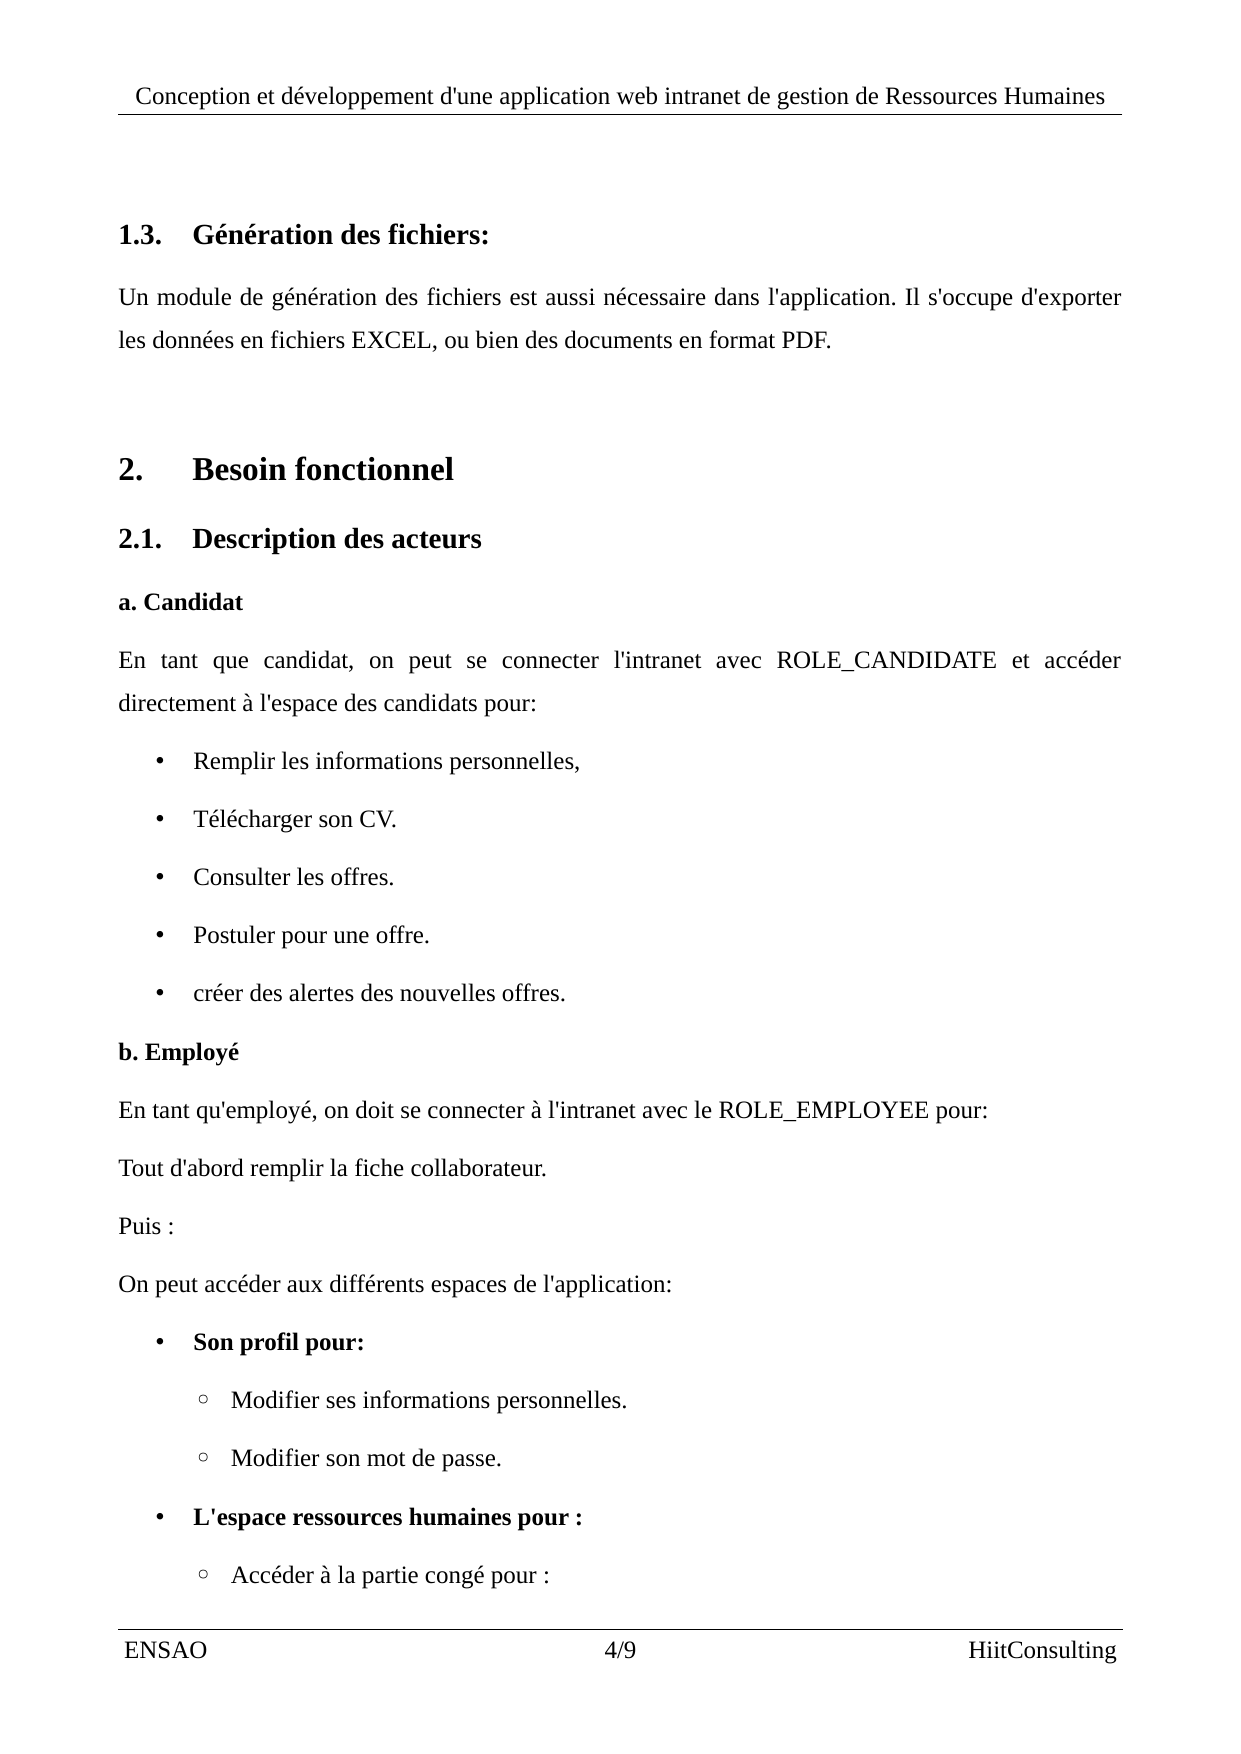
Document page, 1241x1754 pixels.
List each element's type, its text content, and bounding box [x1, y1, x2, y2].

text On peut accéder aux différents espaces de l'application: [118, 1269, 1122, 1298]
list Télécharger son CV. [156, 804, 1122, 833]
text 1.3. Génération des fichiers: [118, 217, 1122, 250]
subtitle a. Candidat [118, 587, 1122, 615]
list Son profil pour: [156, 1327, 1122, 1356]
text Tout d'abord remplir la fiche collaborateur. [118, 1153, 1122, 1182]
list Modifier ses informations personnelles. [193, 1385, 1122, 1414]
list Accéder à la partie congé pour : [193, 1560, 1122, 1588]
text 2.1. Description des acteurs [118, 521, 1122, 555]
list créer des alertes des nouvelles offres. [156, 978, 1122, 1007]
list Postuler pour une offre. [156, 920, 1122, 949]
list Consulter les offres. [156, 862, 1122, 891]
list Modifier son mot de passe. [193, 1443, 1122, 1472]
text 2. Besoin fonctionnel [118, 449, 1122, 487]
list L'espace ressources humaines pour : [156, 1502, 1122, 1530]
text Un module de génération des fichiers est aussi nécessaire dans l'application. Il s'occupe d'exporter les données en fichiers EXCEL, ou bien des documents en format PDF. [118, 282, 1122, 354]
text En tant qu'employé, on doit se connecter à l'intranet avec le ROLE_EMPLOYEE pour: [118, 1095, 1122, 1123]
text En tant que candidat, on peut se connecter l'intranet avec ROLE_CANDIDATE et accéder directement à l'espace des candidats pour: [118, 645, 1122, 717]
text Puis : [118, 1211, 1122, 1240]
subtitle b. Employé [118, 1037, 1122, 1065]
list Remplir les informations personnelles, [156, 746, 1122, 775]
